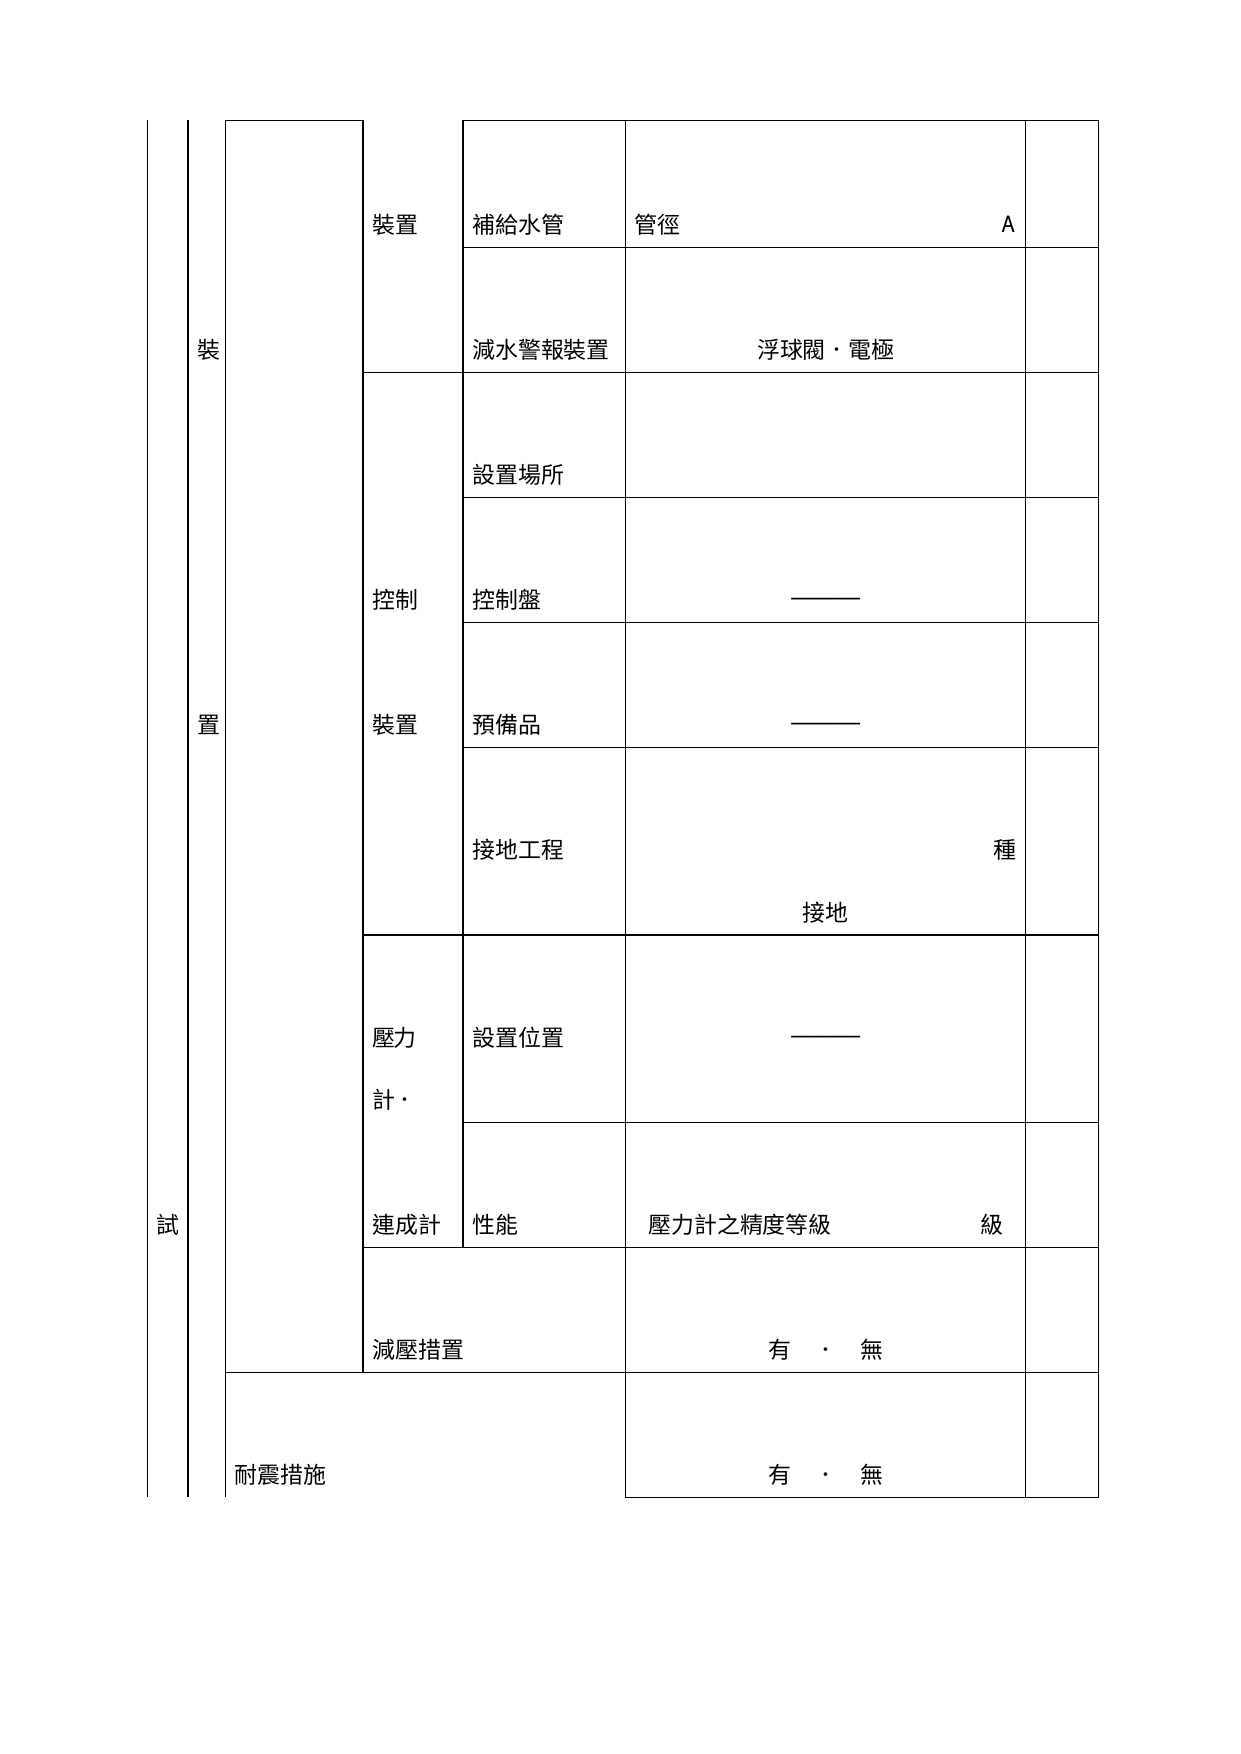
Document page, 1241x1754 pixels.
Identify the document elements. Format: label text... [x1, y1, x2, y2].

table_cell 管徑 A [626, 121, 1025, 247]
table_cell [1026, 748, 1098, 934]
table_cell [189, 934, 225, 1122]
table_cell 壓力計． [364, 936, 462, 1122]
table_cell 壓力計之精度等級 級 [626, 1123, 1025, 1247]
table_cell [1026, 121, 1098, 247]
table_cell [1026, 373, 1098, 497]
table_cell [189, 1122, 225, 1247]
table_cell 試 [148, 1122, 187, 1247]
table_cell ───── [626, 498, 1025, 622]
table_cell [148, 622, 187, 747]
table_cell 裝置 [364, 120, 462, 247]
table_cell [148, 747, 187, 934]
table_cell [148, 372, 187, 497]
table_cell 耐震措施 [226, 1373, 625, 1497]
table_cell [148, 1372, 187, 1497]
table_cell [1026, 1373, 1098, 1497]
table_cell [148, 120, 187, 247]
table_cell 裝置 [364, 622, 462, 747]
table_cell [189, 747, 225, 934]
table_cell [1026, 248, 1098, 372]
table_cell [148, 497, 187, 622]
table_cell 浮球閥．電極 [626, 248, 1025, 372]
table_cell 控制 [364, 497, 462, 622]
table_cell 種接地 [626, 748, 1025, 934]
table_cell 有 ． 無 [626, 1248, 1025, 1372]
table_cell 有 ． 無 [626, 1373, 1025, 1497]
table_cell [1026, 1123, 1098, 1247]
table_cell [364, 373, 462, 497]
table_cell [1026, 1248, 1098, 1372]
table_cell ───── [626, 623, 1025, 747]
table_cell 減壓措置 [364, 1248, 625, 1372]
table_cell 控制盤 [464, 498, 625, 622]
table_cell 設置位置 [464, 936, 625, 1122]
table_cell [189, 1372, 225, 1497]
table_cell [148, 247, 187, 372]
table_cell 設置場所 [464, 373, 625, 497]
table_cell [626, 373, 1025, 497]
table_cell 減水警報裝置 [464, 248, 625, 372]
table_cell [189, 1247, 225, 1372]
table_cell [1026, 936, 1098, 1122]
table_cell [148, 934, 187, 1122]
table_cell [189, 120, 225, 247]
table_cell 預備品 [464, 623, 625, 747]
table_cell 接地工程 [464, 748, 625, 934]
table_cell [364, 247, 462, 372]
table_cell [226, 121, 362, 1372]
table_cell [148, 1247, 187, 1372]
table_cell 連成計 [364, 1122, 462, 1247]
table_cell ───── [626, 936, 1025, 1122]
table_cell 裝 [189, 247, 225, 372]
table_cell [189, 372, 225, 497]
table_cell 性能 [464, 1123, 625, 1247]
table_cell [1026, 623, 1098, 747]
table_cell [364, 747, 462, 934]
table_cell [1026, 498, 1098, 622]
table_cell 補給水管 [464, 121, 625, 247]
table_cell [189, 497, 225, 622]
table_cell 置 [189, 622, 225, 747]
